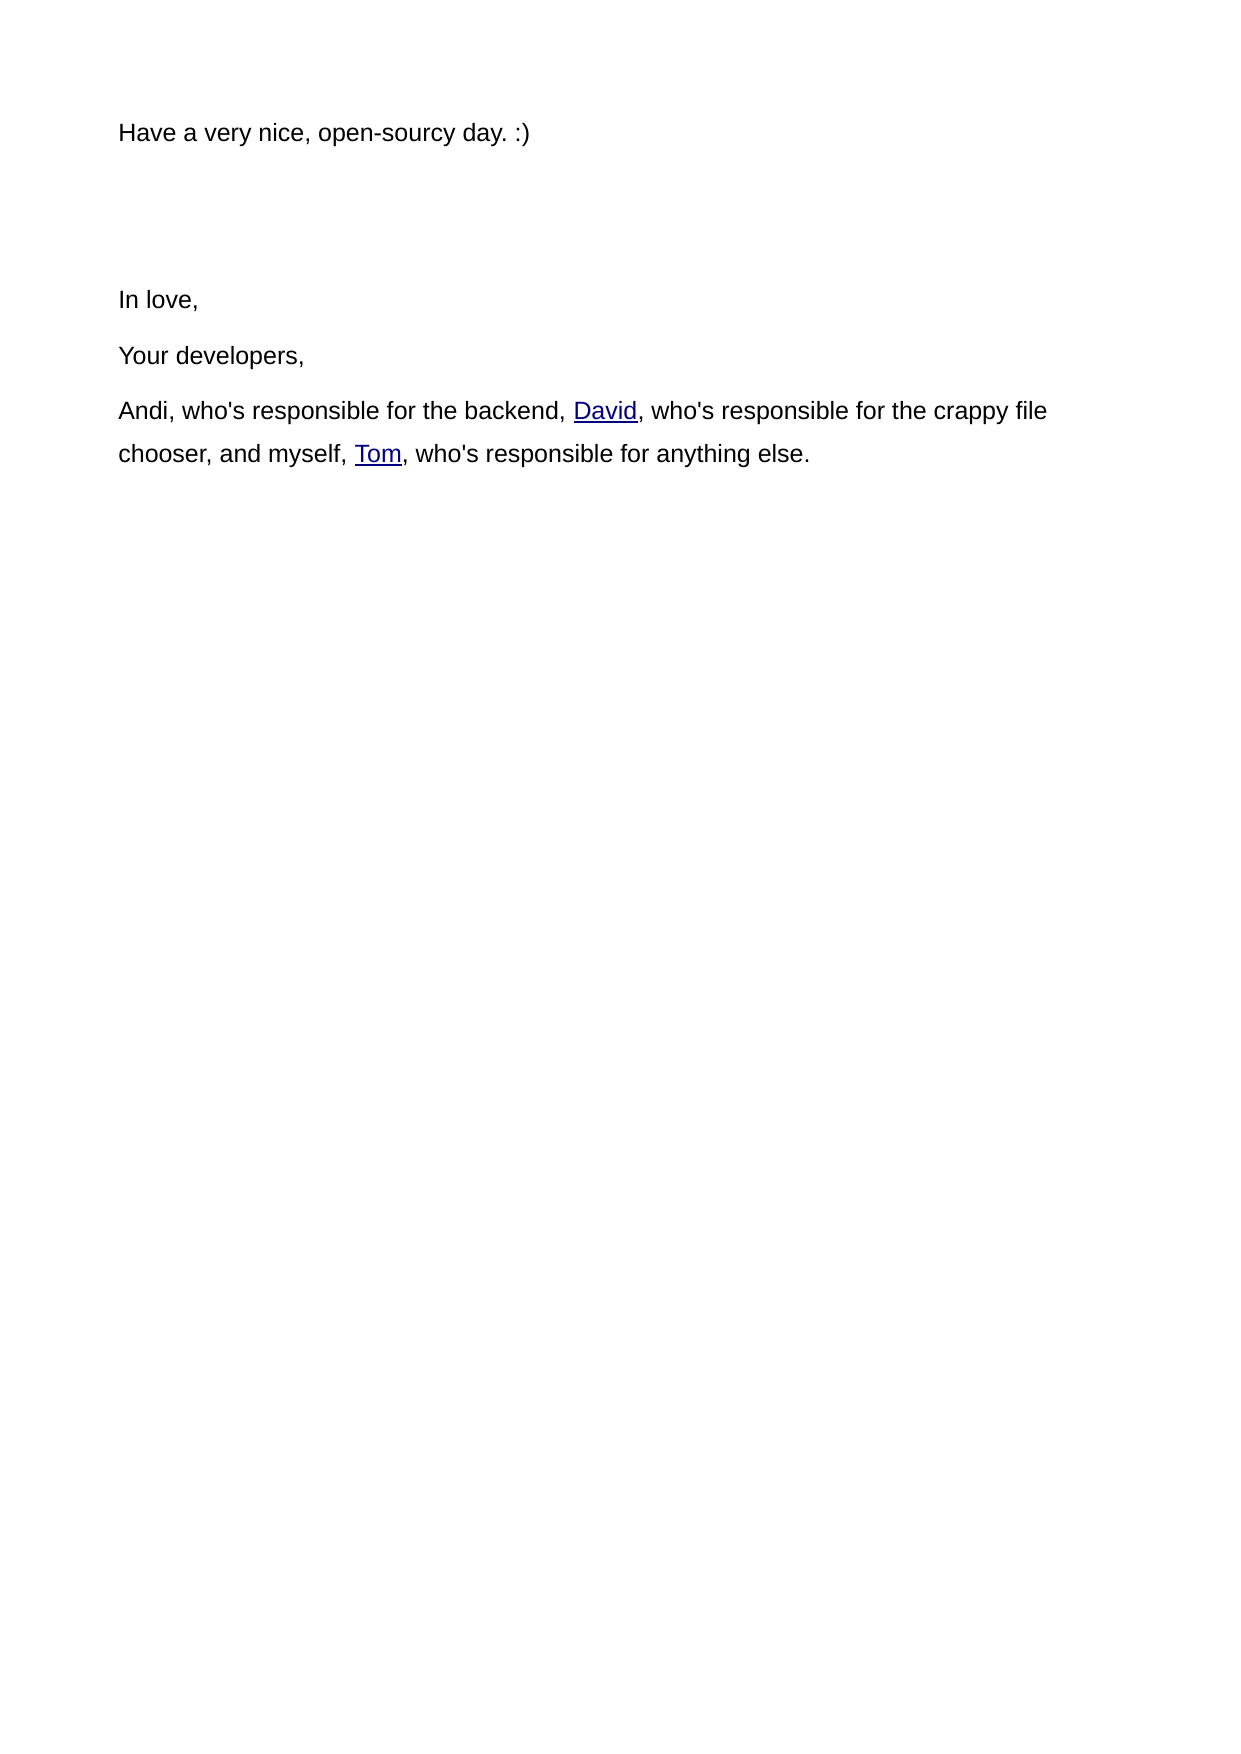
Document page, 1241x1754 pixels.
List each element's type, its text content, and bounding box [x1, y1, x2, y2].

text Have a very nice, open-sourcy day. :) [118, 118, 1122, 147]
text Andi, who's responsible for the backend, David, who's responsible for the crappy file chooser, and myself, Tom, who's responsible for anything else. [118, 396, 1122, 468]
text Your developers, [118, 341, 1122, 369]
text In love, [118, 285, 1122, 314]
